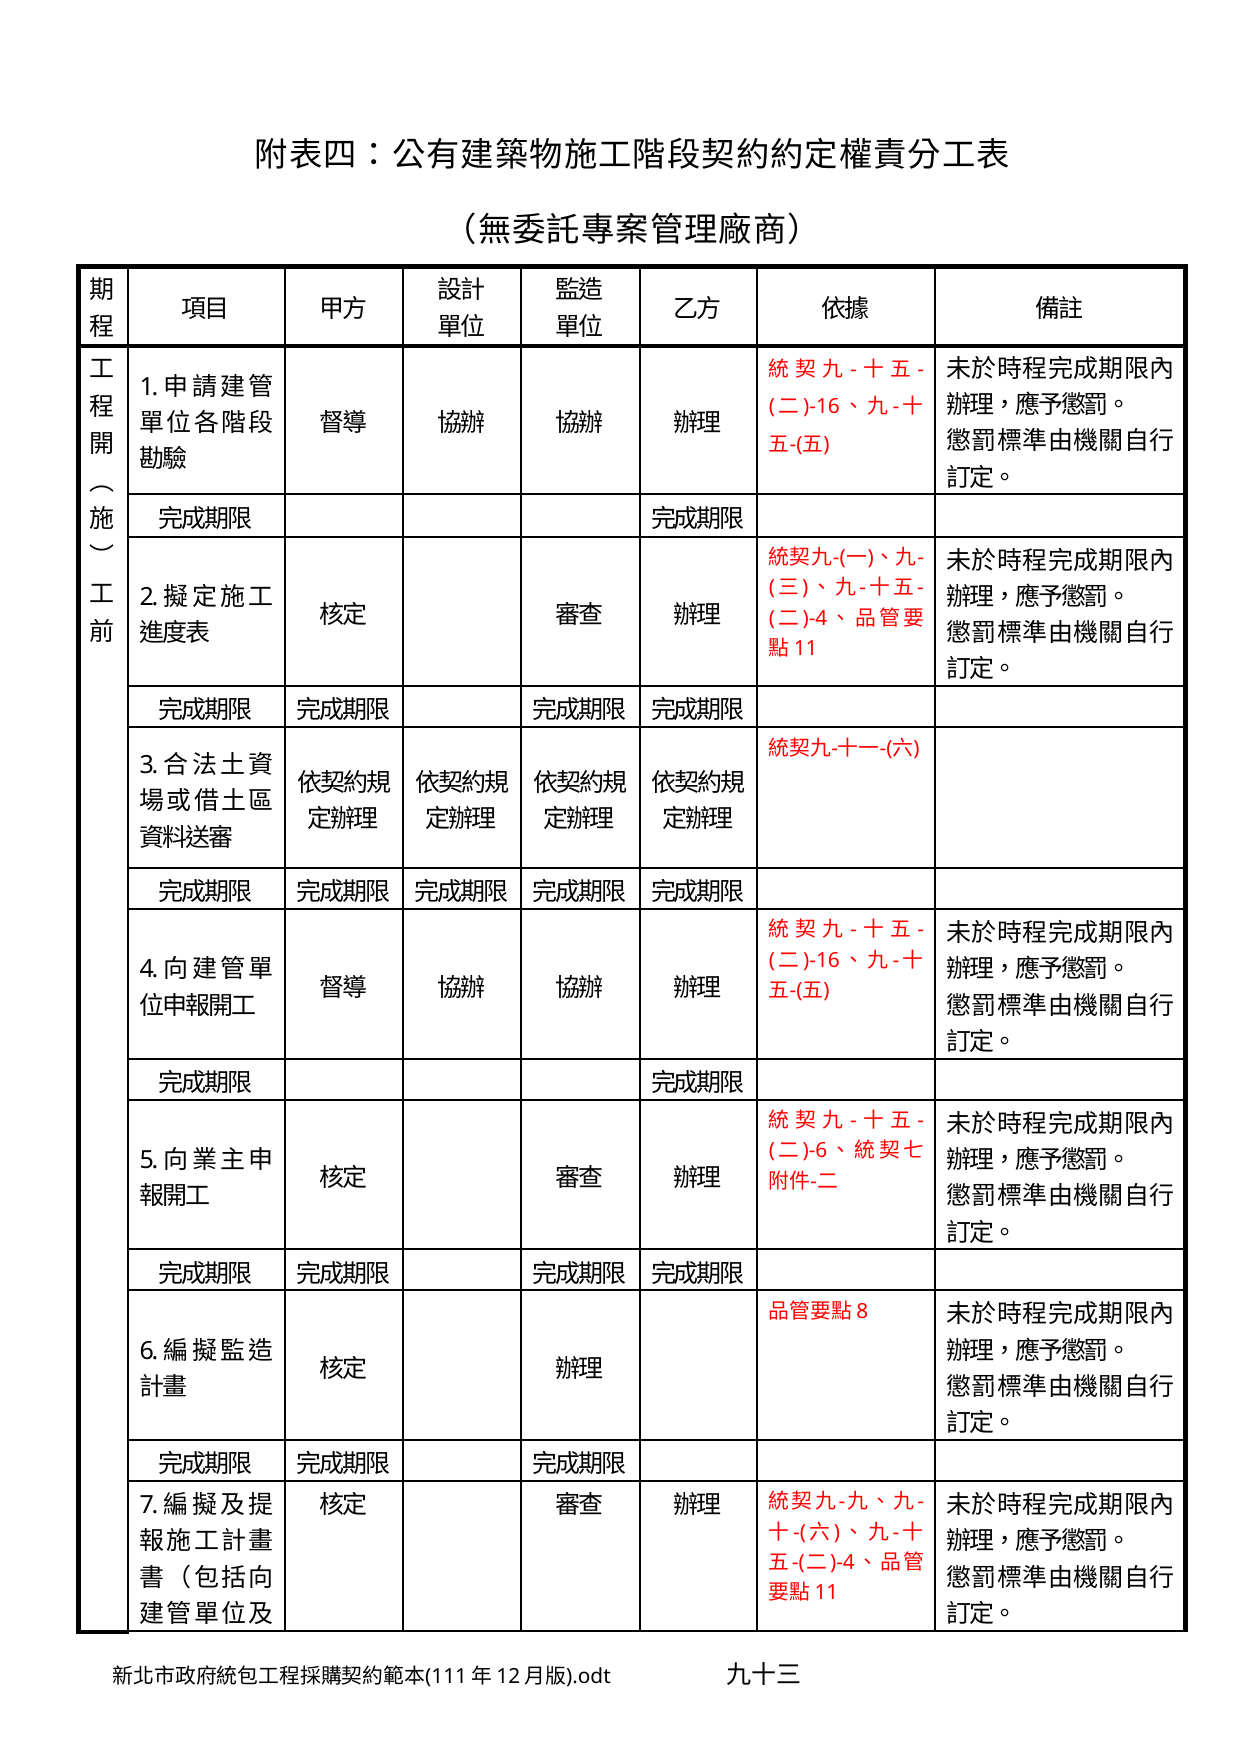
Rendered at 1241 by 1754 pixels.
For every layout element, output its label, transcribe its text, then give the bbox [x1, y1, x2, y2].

table_cell 完成期限 [641, 687, 756, 726]
table_cell 辦理 [641, 538, 756, 685]
table_cell [522, 495, 639, 536]
table_cell [404, 1060, 520, 1099]
table_cell 完成期限 [641, 495, 756, 536]
text 附表四：公有建築物施工階段契約約定權責分工表 [112, 114, 1152, 189]
table_cell 辦理 [522, 1291, 639, 1439]
table_cell 核定 [286, 538, 402, 685]
table_cell 辦理 [641, 910, 756, 1058]
table_cell [286, 1060, 402, 1099]
table_cell [758, 1250, 934, 1289]
table_cell 未於時程完成期限內辦理，應予懲罰。 懲罰標準由機關自行訂定。 [936, 1291, 1183, 1439]
table_cell 7.編擬及提報施工計畫書（包括向建管單位及 [129, 1482, 284, 1629]
table_cell 審查 [522, 538, 639, 685]
table_cell 完成期限 [129, 495, 284, 536]
table_header 項目 [129, 269, 284, 344]
table_cell 依契約規定辦理 [286, 728, 402, 867]
table_cell [936, 869, 1183, 908]
table_cell 協辦 [522, 910, 639, 1058]
table_cell 統契九-十五-(二)-16、九-十五-(五) [758, 910, 934, 1058]
table_cell 協辦 [522, 348, 639, 493]
table_cell 統契九-十五-(二)-16、九-十五-(五) [758, 348, 934, 493]
table_cell 3.合法土資場或借土區資料送審 [129, 728, 284, 867]
table_cell 完成期限 [522, 869, 639, 908]
table_cell [936, 1441, 1183, 1480]
table_cell [936, 1060, 1183, 1099]
table_cell 依契約規定辦理 [404, 728, 520, 867]
table_cell 完成期限 [641, 869, 756, 908]
table_cell 依契約規定辦理 [522, 728, 639, 867]
table_cell 未於時程完成期限內辦理，應予懲罰。 懲罰標準由機關自行訂定。 [936, 1101, 1183, 1248]
table_cell 工 程 開 ︵ 施 ︶ 工 前 [81, 348, 127, 1629]
table_cell [758, 687, 934, 726]
table_cell 核定 [286, 1101, 402, 1248]
table_header 監造 單位 [522, 269, 639, 344]
table_cell 統契九-十五-(二)-6、統契七附件-二 [758, 1101, 934, 1248]
table_cell 完成期限 [286, 1441, 402, 1480]
table_cell [404, 495, 520, 536]
table_cell [404, 1482, 520, 1629]
table_cell 完成期限 [129, 1060, 284, 1099]
table_cell 品管要點8 [758, 1291, 934, 1439]
table_header 備註 [936, 269, 1183, 344]
table_cell 完成期限 [129, 869, 284, 908]
table_cell 核定 [286, 1291, 402, 1439]
table_cell [404, 1250, 520, 1289]
table_cell 核定 [286, 1482, 402, 1629]
table_cell 協辦 [404, 910, 520, 1058]
table_cell 依契約規定辦理 [641, 728, 756, 867]
table_cell 完成期限 [404, 869, 520, 908]
table_cell 5.向業主申報開工 [129, 1101, 284, 1248]
table_cell 未於時程完成期限內辦理，應予懲罰。 懲罰標準由機關自行訂定。 [936, 538, 1183, 685]
table_cell [404, 538, 520, 685]
table_cell 完成期限 [129, 1441, 284, 1480]
table_cell 審查 [522, 1482, 639, 1629]
table_cell 未於時程完成期限內辦理，應予懲罰。 懲罰標準由機關自行訂定。 [936, 348, 1183, 493]
table_cell [641, 1291, 756, 1439]
table_header 設計 單位 [404, 269, 520, 344]
table_cell 督導 [286, 348, 402, 493]
table_cell 完成期限 [522, 1441, 639, 1480]
table_cell 6.編擬監造計畫 [129, 1291, 284, 1439]
table_cell 完成期限 [522, 687, 639, 726]
table_cell [758, 495, 934, 536]
table_cell [758, 1441, 934, 1480]
table_header 甲方 [286, 269, 402, 344]
table_cell 完成期限 [129, 1250, 284, 1289]
table_cell 未於時程完成期限內辦理，應予懲罰。 懲罰標準由機關自行訂定。 [936, 1482, 1183, 1629]
table_cell 1.申請建管單位各階段勘驗 [129, 348, 284, 493]
table_cell 2.擬定施工進度表 [129, 538, 284, 685]
table_cell 完成期限 [286, 869, 402, 908]
table_cell 4.向建管單位申報開工 [129, 910, 284, 1058]
table_cell 完成期限 [286, 1250, 402, 1289]
table_cell [758, 1060, 934, 1099]
table_cell [758, 869, 934, 908]
table_cell 完成期限 [286, 687, 402, 726]
table_cell [404, 1291, 520, 1439]
table_cell [641, 1441, 756, 1480]
table_cell [936, 687, 1183, 726]
table_cell [936, 495, 1183, 536]
text （無委託專案管理廠商） [112, 189, 1152, 264]
table_cell 完成期限 [641, 1060, 756, 1099]
table_cell 完成期限 [641, 1250, 756, 1289]
table_cell 辦理 [641, 348, 756, 493]
table_cell 統契九-十一-(六) [758, 728, 934, 867]
table_cell [404, 687, 520, 726]
table_cell 督導 [286, 910, 402, 1058]
table_header 乙方 [641, 269, 756, 344]
table_cell 審查 [522, 1101, 639, 1248]
table_header 依據 [758, 269, 934, 344]
table_cell [286, 495, 402, 536]
table_cell 統契九-九、九-十-(六)、九-十五-(二)-4、品管要點11 [758, 1482, 934, 1629]
table_cell [522, 1060, 639, 1099]
table_cell [404, 1441, 520, 1480]
table_cell [936, 728, 1183, 867]
table_cell 統契九-(一)、九-(三)、九-十五-(二)-4、品管要點11 [758, 538, 934, 685]
table_cell 辦理 [641, 1482, 756, 1629]
table_cell 未於時程完成期限內辦理，應予懲罰。 懲罰標準由機關自行訂定。 [936, 910, 1183, 1058]
table_cell 完成期限 [522, 1250, 639, 1289]
table_cell 協辦 [404, 348, 520, 493]
table_cell 辦理 [641, 1101, 756, 1248]
table_header 期程 [81, 269, 127, 344]
table_cell [404, 1101, 520, 1248]
table_cell 完成期限 [129, 687, 284, 726]
table_cell [936, 1250, 1183, 1289]
